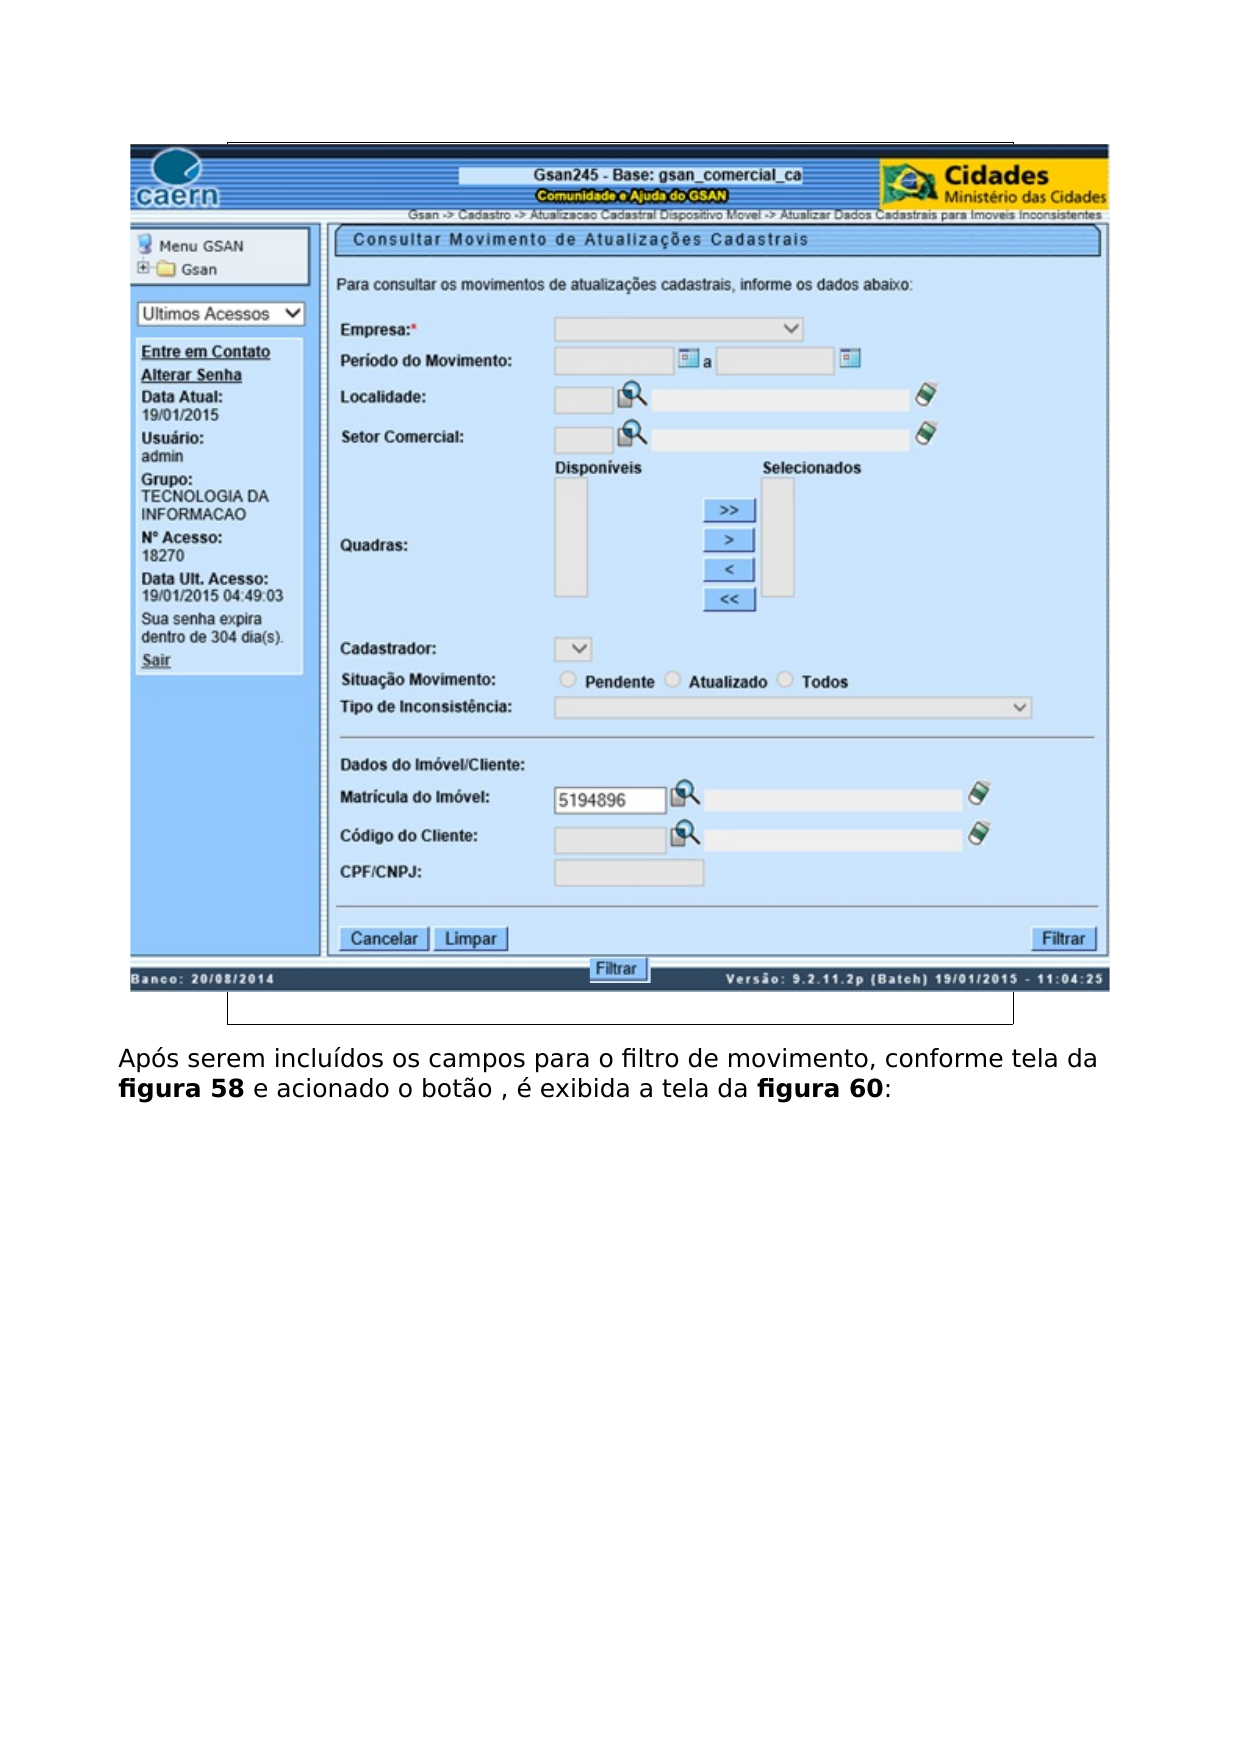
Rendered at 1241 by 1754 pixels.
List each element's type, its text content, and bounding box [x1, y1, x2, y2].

text Após serem incluídos os campos para o filtro de movimento, conforme tela da figura 58 e acionado o botão , é exibida a tela da figura 60: [118, 957, 1122, 1103]
table_header [228, 992, 1013, 1024]
picture [130, 144, 1110, 992]
